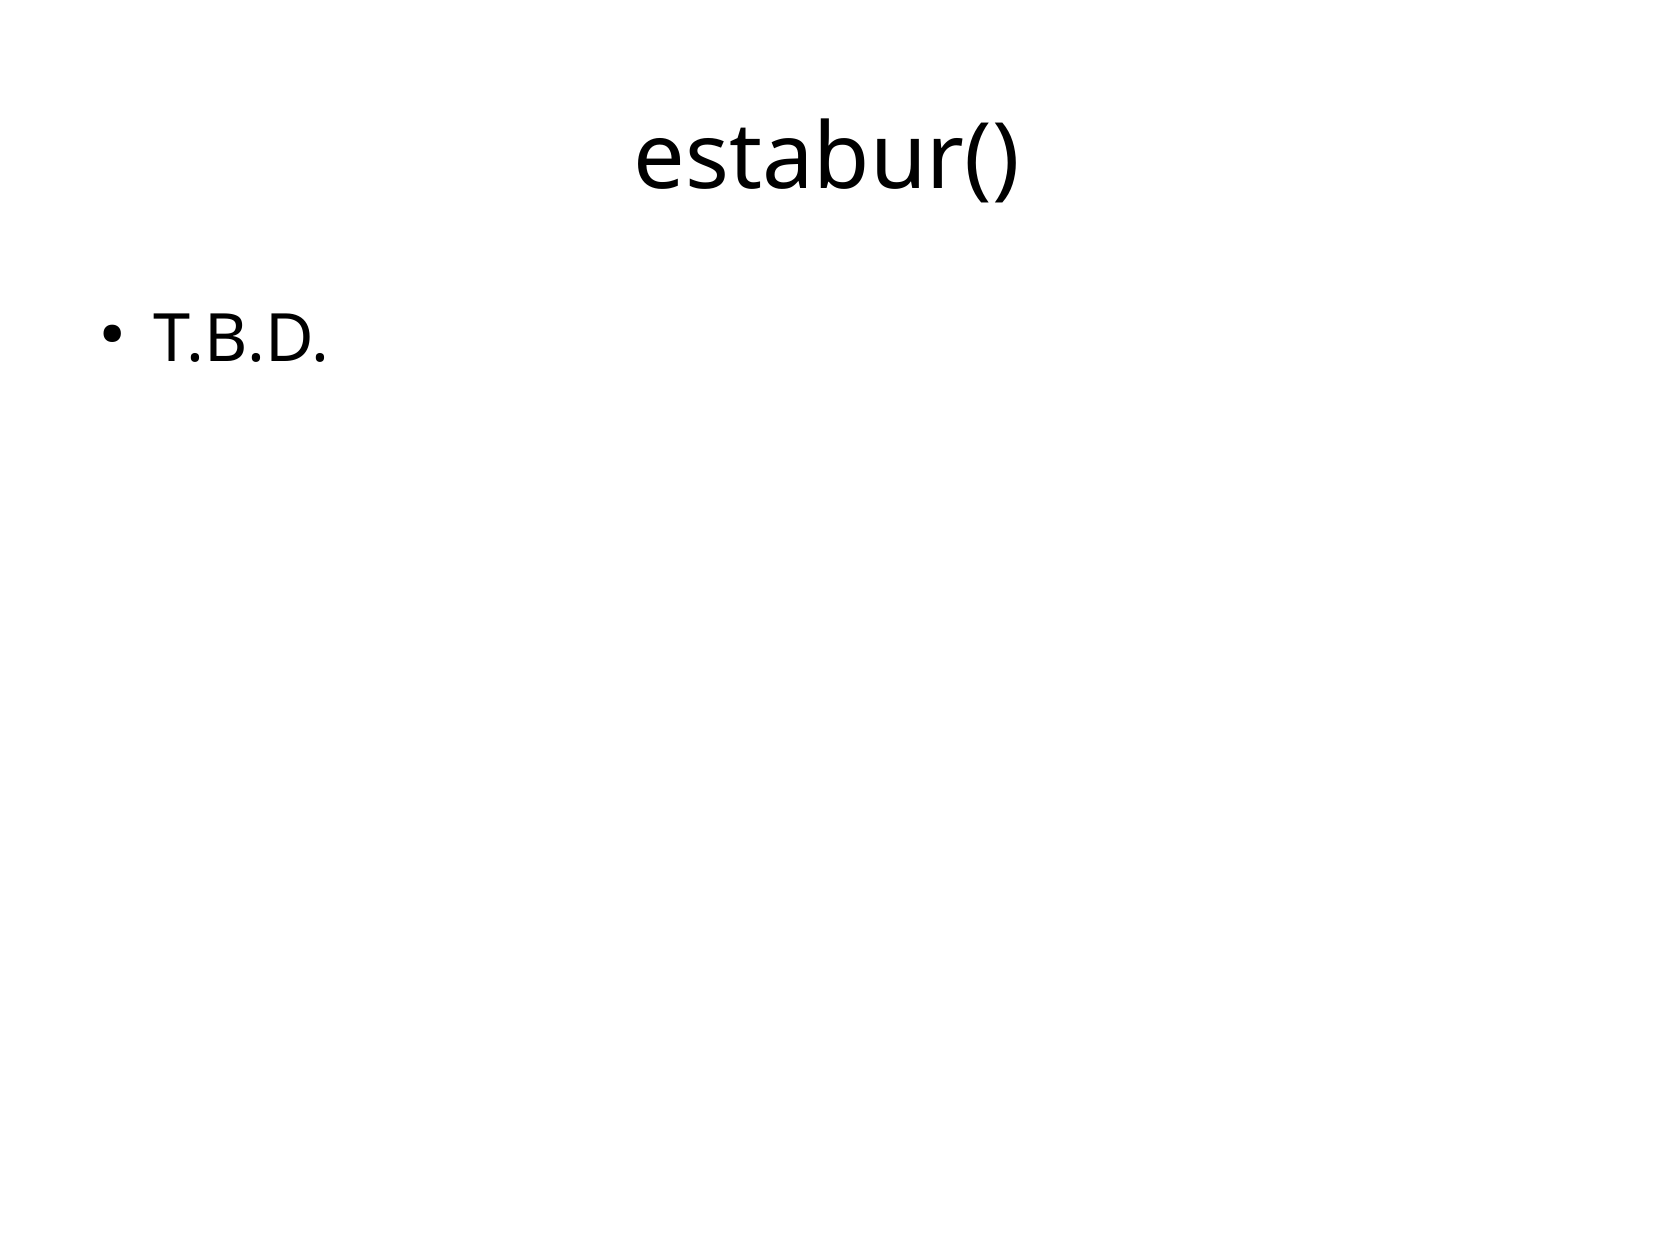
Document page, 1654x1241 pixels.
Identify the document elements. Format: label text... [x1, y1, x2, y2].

title estabur() [82, 49, 1571, 257]
list T.B.D. [82, 290, 1538, 1170]
